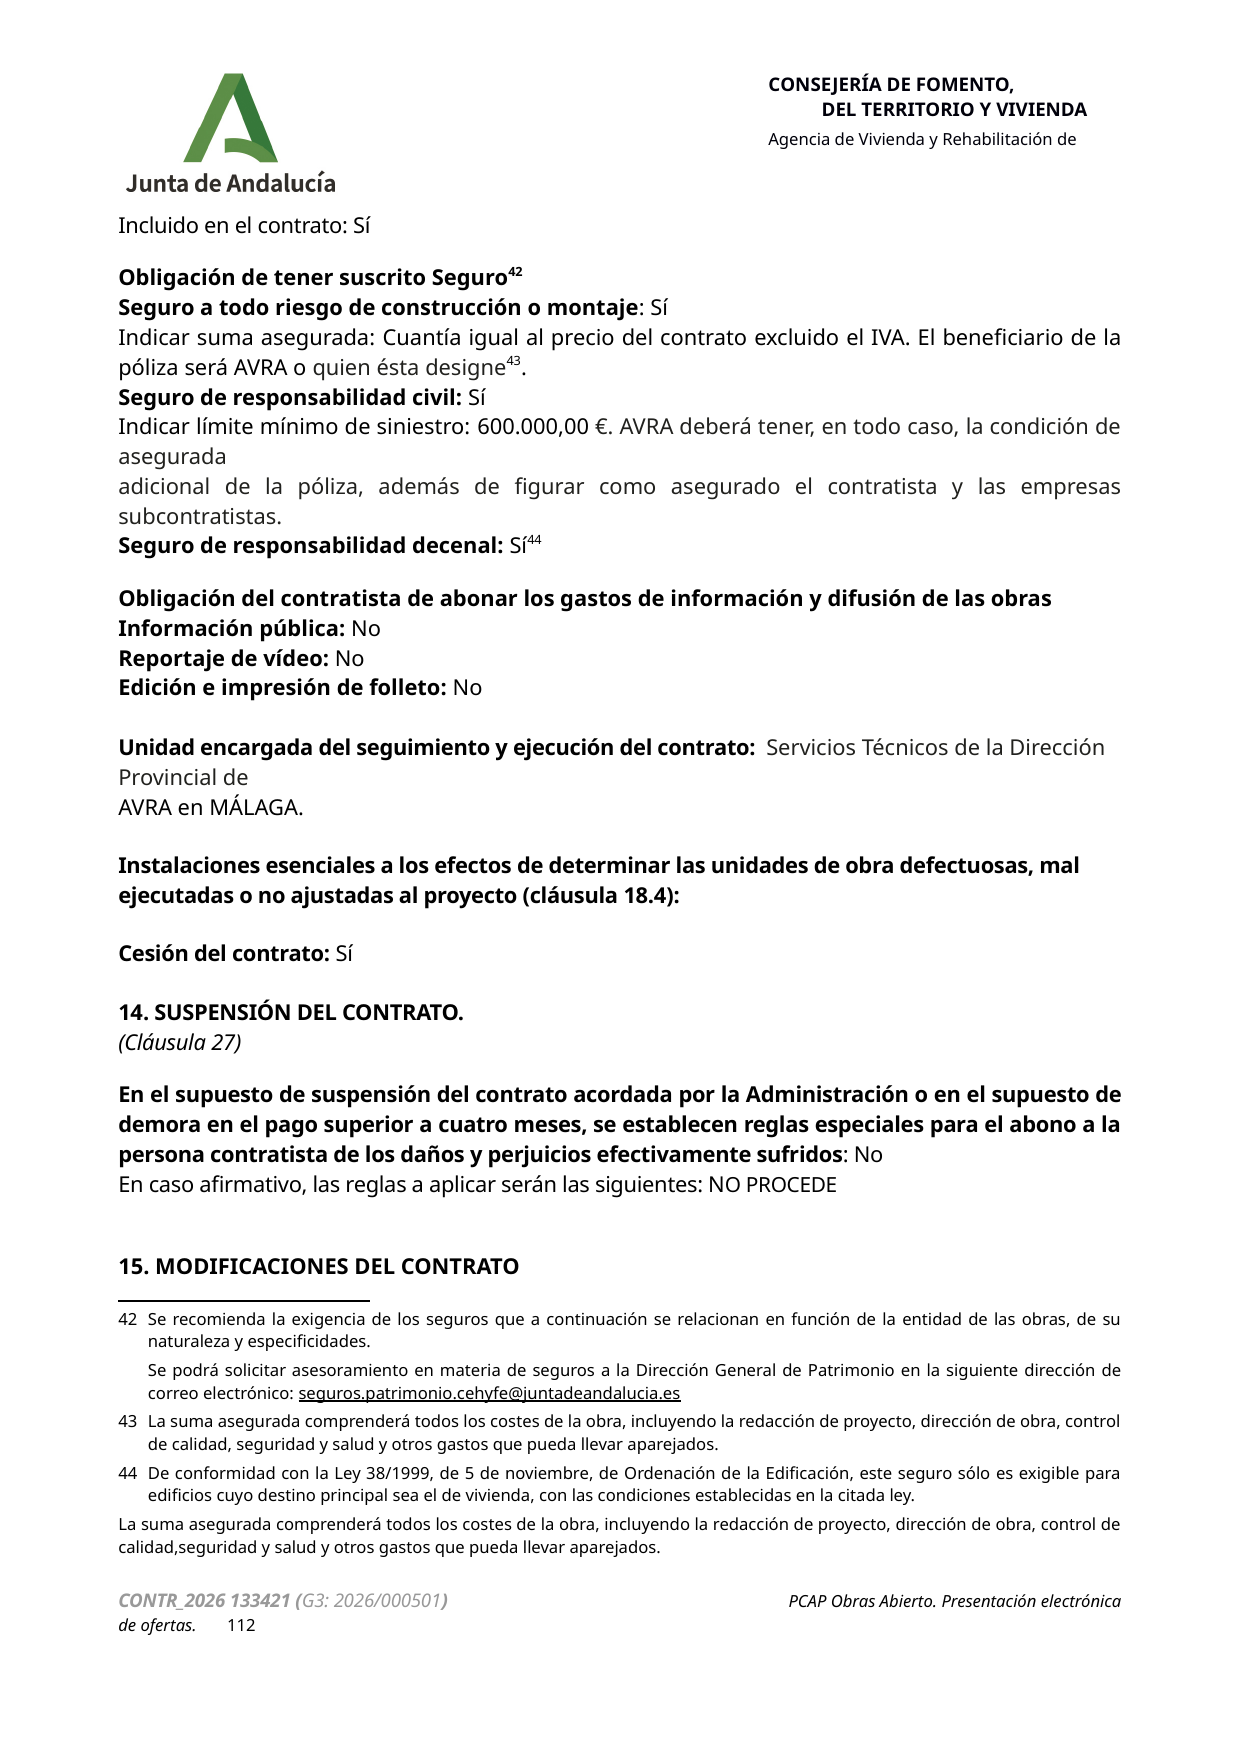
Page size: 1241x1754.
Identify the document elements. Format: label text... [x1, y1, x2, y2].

text Obligación del contratista de abonar los gastos de información y difusión de las obras [118, 583, 1122, 613]
text En el supuesto de suspensión del contrato acordada por la Administración o en el supuesto de demora en el pago superior a cuatro meses, se establecen reglas especiales para el abono a la persona contratista de los daños y perjuicios efectivamente sufridos: No [118, 1079, 1122, 1168]
text 14. SUSPENSIÓN DEL CONTRATO. [118, 997, 1122, 1027]
text adicional de la póliza, además de figurar como asegurado el contratista y las empresas subcontratistas. [118, 471, 1122, 530]
text La suma asegurada comprenderá todos los costes de la obra, incluyendo la redacción de proyecto, dirección de obra, control de calidad, seguridad y salud y otros gastos que pueda llevar aparejados. [118, 1410, 1122, 1455]
text Seguro de responsabilidad civil: Sí [118, 381, 1122, 411]
text La suma asegurada comprenderá todos los costes de la obra, incluyendo la redacción de proyecto, dirección de obra, control de calidad,seguridad y salud y otros gastos que pueda llevar aparejados. [118, 1513, 1122, 1558]
text Reportaje de vídeo: No [118, 642, 1122, 672]
text Cesión del contrato: Sí [118, 938, 1122, 968]
text Unidad encargada del seguimiento y ejecución del contrato: Servicios Técnicos de la Dirección Provincial de [118, 732, 1122, 791]
text Se podrá solicitar asesoramiento en materia de seguros a la Dirección General de Patrimonio en la siguiente dirección de correo electrónico: seguros.patrimonio.cehyfe@juntadeandalucia.es [118, 1359, 1122, 1404]
text De conformidad con la Ley 38/1999, de 5 de noviembre, de Ordenación de la Edificación, este seguro sólo es exigible para edificios cuyo destino principal sea el de vivienda, con las condiciones establecidas en la citada ley. [118, 1461, 1122, 1507]
text Instalaciones esenciales a los efectos de determinar las unidades de obra defectuosas, mal ejecutadas o no ajustadas al proyecto (cláusula 18.4): [118, 850, 1122, 909]
text Obligación de tener suscrito Seguro [118, 262, 1122, 292]
text Información pública: No [118, 613, 1122, 642]
text Indicar suma asegurada: Cuantía igual al precio del contrato excluido el IVA. El beneficiario de la póliza será AVRA o quien ésta designe. [118, 322, 1122, 381]
text Edición e impresión de folleto: No [118, 672, 1122, 702]
text En caso afirmativo, las reglas a aplicar serán las siguientes: NO PROCEDE [118, 1168, 1122, 1198]
text Indicar límite mínimo de siniestro: 600.000,00 €. AVRA deberá tener, en todo caso, la condición de asegurada [118, 411, 1122, 471]
picture [106, 57, 355, 208]
text Se recomienda la exigencia de los seguros que a continuación se relacionan en función de la entidad de las obras, de su naturaleza y especificidades. [118, 1307, 1122, 1353]
text 15. MODIFICACIONES DEL CONTRATO [118, 1251, 1122, 1281]
text Incluido en el contrato: Sí [118, 210, 1122, 239]
text AVRA en MÁLAGA. [118, 791, 1122, 821]
text (Cláusula 27) [118, 1027, 1122, 1056]
text Seguro a todo riesgo de construcción o montaje: Sí [118, 292, 1122, 322]
text Seguro de responsabilidad decenal: Sí [118, 530, 1122, 560]
